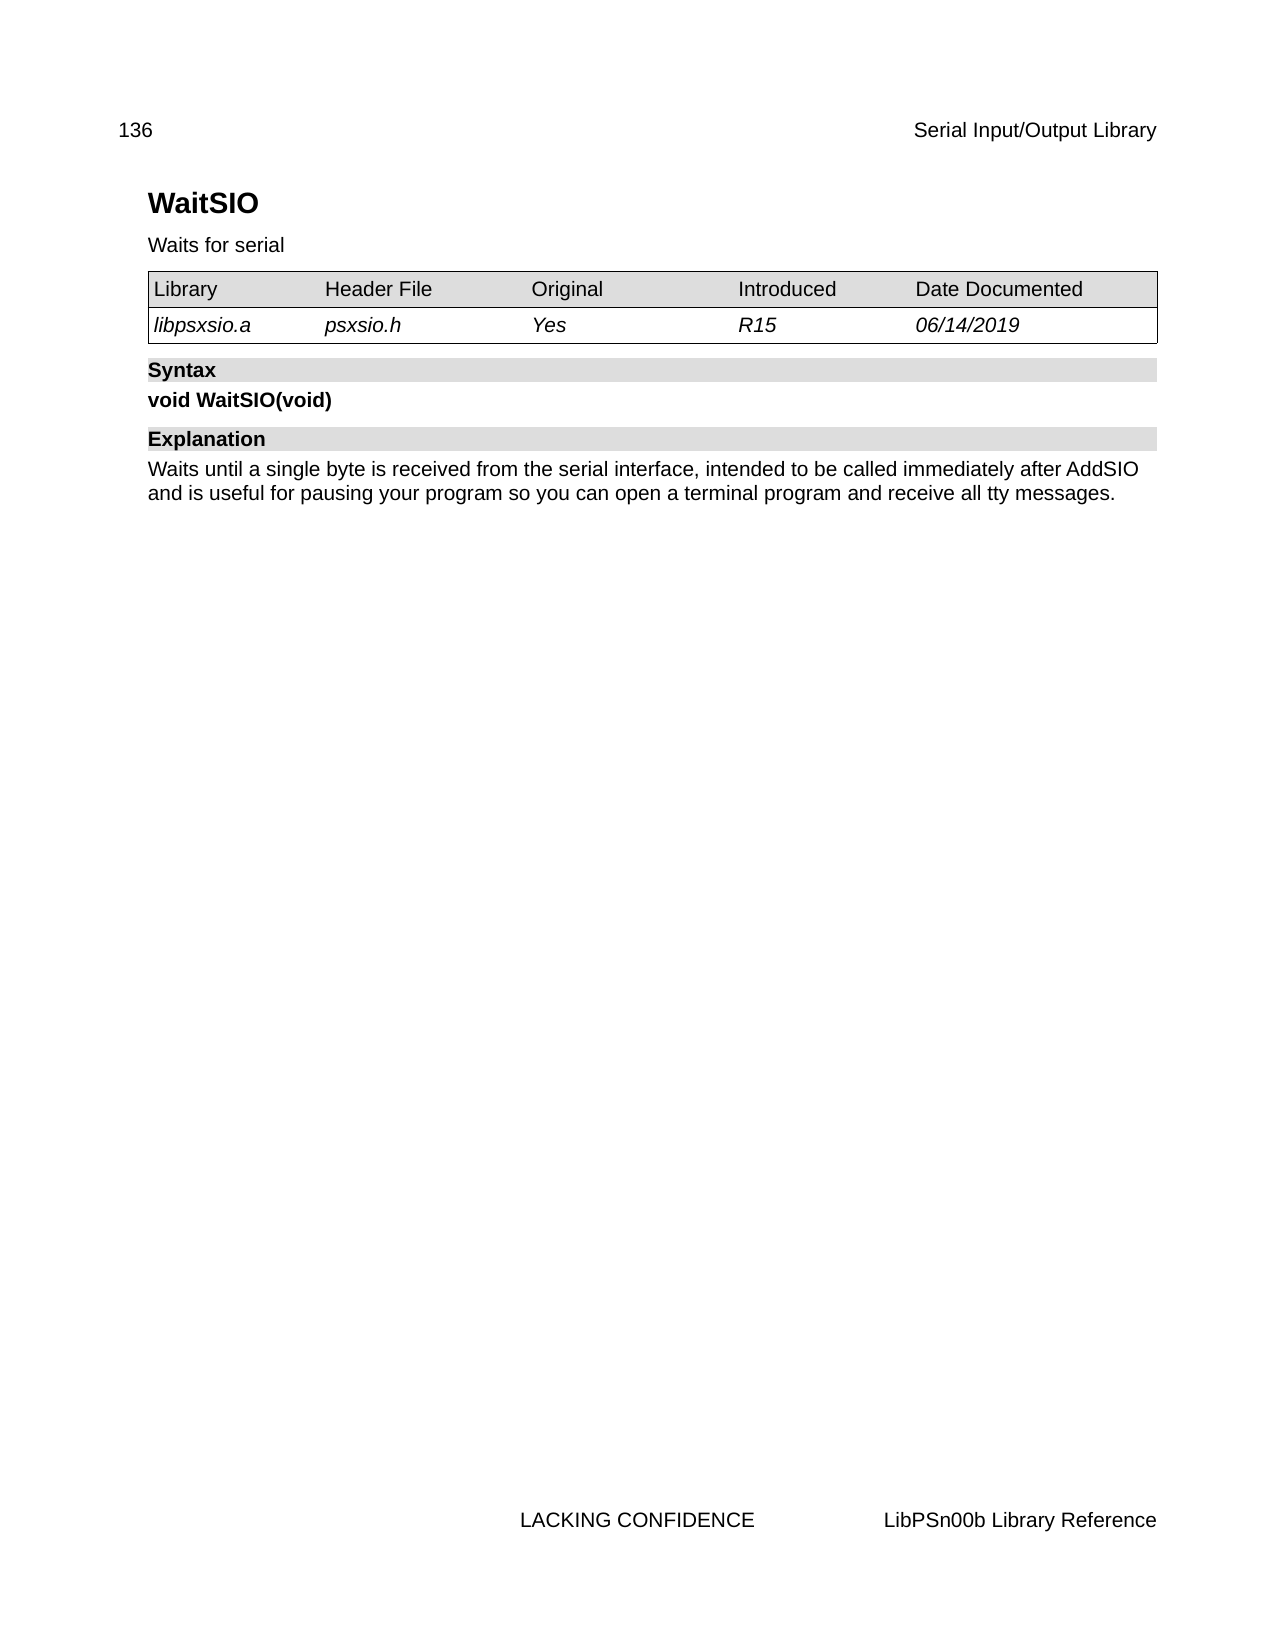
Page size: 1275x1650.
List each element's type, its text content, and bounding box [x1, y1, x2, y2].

text libpsxsio.a psxsio.h Yes R15 06/14/2019 [149, 308, 1157, 343]
subtitle WaitSIO [148, 186, 1157, 220]
subtitle Syntax [148, 358, 1157, 382]
text Library Header File Original Introduced Date Documented [149, 272, 1157, 307]
text void WaitSIO(void) [148, 388, 1157, 412]
text Waits until a single byte is received from the serial interface, intended to be called immediately after AddSIO and is useful for pausing your program so you can open a terminal program and receive all tty messages. [148, 457, 1157, 504]
text Waits for serial [148, 232, 1157, 256]
subtitle Explanation [148, 427, 1157, 451]
